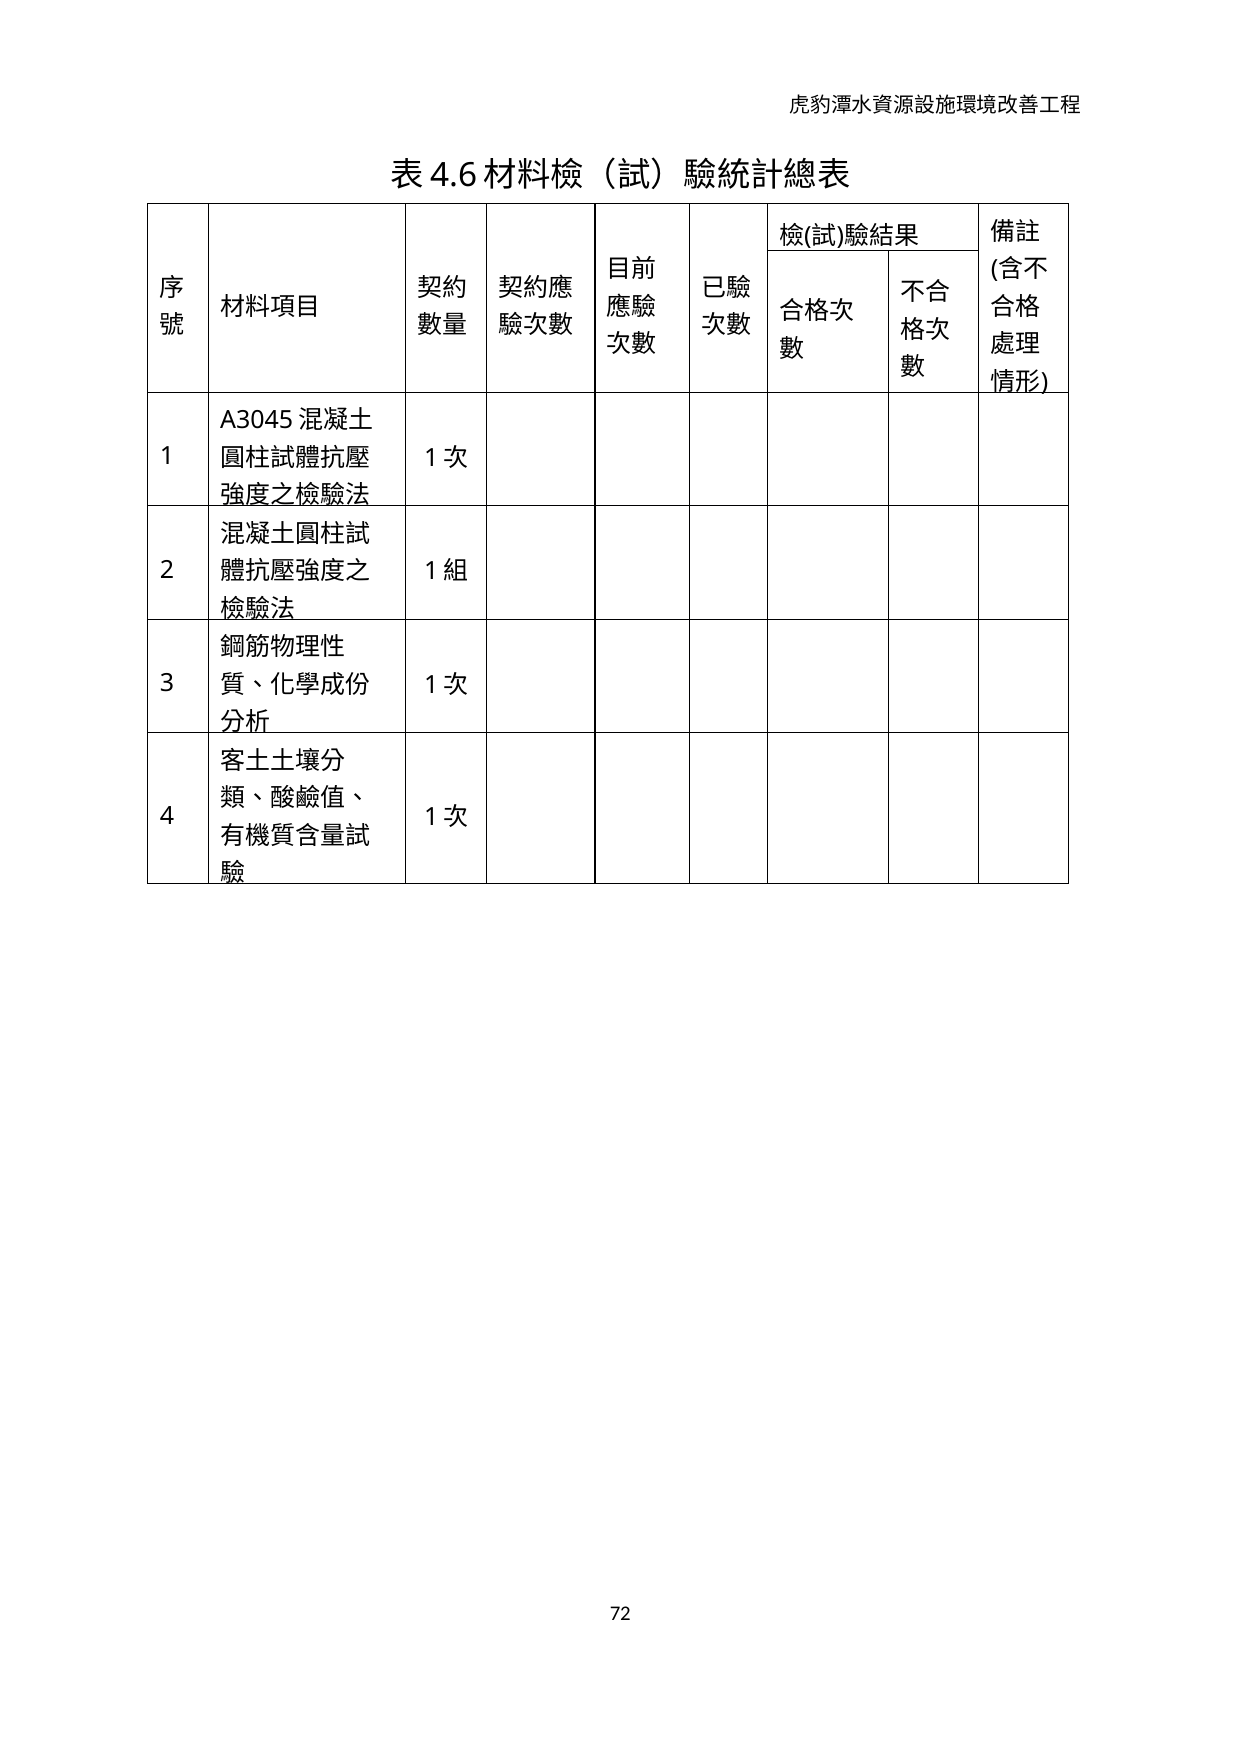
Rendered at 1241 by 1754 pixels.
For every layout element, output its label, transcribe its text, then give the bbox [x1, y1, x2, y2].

table_cell [768, 506, 888, 619]
table_cell 混凝土圓柱試體抗壓強度之檢驗法 [209, 506, 405, 619]
table_cell 1次 [406, 393, 486, 505]
table_cell [596, 393, 689, 505]
table_cell 1次 [406, 733, 486, 883]
table_cell A3045混凝土圓柱試體抗壓強度之檢驗法 [209, 393, 405, 505]
table_cell [768, 620, 888, 732]
table_cell [889, 506, 978, 619]
table_cell [487, 506, 594, 619]
table_cell 3 [148, 620, 208, 732]
table_cell [596, 620, 689, 732]
table_header 契約數量 [406, 204, 486, 392]
table_header 檢(試)驗結果 [768, 204, 978, 250]
table_header 材料項目 [209, 204, 405, 392]
table_cell [690, 733, 767, 883]
table_cell 不合格次數 [889, 251, 978, 392]
table_cell 1組 [406, 506, 486, 619]
table_cell [596, 506, 689, 619]
table_cell 1次 [406, 620, 486, 732]
table_cell [979, 733, 1068, 883]
table_cell [690, 393, 767, 505]
table_cell 2 [148, 506, 208, 619]
table_cell [487, 393, 594, 505]
table_cell 1 [148, 393, 208, 505]
subtitle 表4.6材料檢（試）驗統計總表 [159, 128, 1081, 203]
table_cell [768, 393, 888, 505]
table_header 序 號 [148, 204, 208, 392]
table_cell [487, 620, 594, 732]
table_header 已驗次數 [690, 204, 767, 392]
table_cell [889, 733, 978, 883]
table_cell [690, 506, 767, 619]
table_cell [979, 393, 1068, 505]
table_cell [487, 733, 594, 883]
table_cell [596, 733, 689, 883]
table_cell 4 [148, 733, 208, 883]
table_cell [979, 506, 1068, 619]
table_cell 鋼筋物理性質、化學成份分析 [209, 620, 405, 732]
table_header 目前應驗次數 [596, 204, 689, 392]
table_cell [768, 733, 888, 883]
table_header 備註 (含不合格處理情形) [979, 204, 1068, 392]
table_header 契約應驗次數 [487, 204, 594, 392]
table_cell [690, 620, 767, 732]
table_cell 客土土壤分類、酸鹼值、有機質含量試驗 [209, 733, 405, 883]
table_cell [889, 393, 978, 505]
table_cell [889, 620, 978, 732]
table_cell [979, 620, 1068, 732]
table_cell 合格次數 [768, 251, 888, 392]
